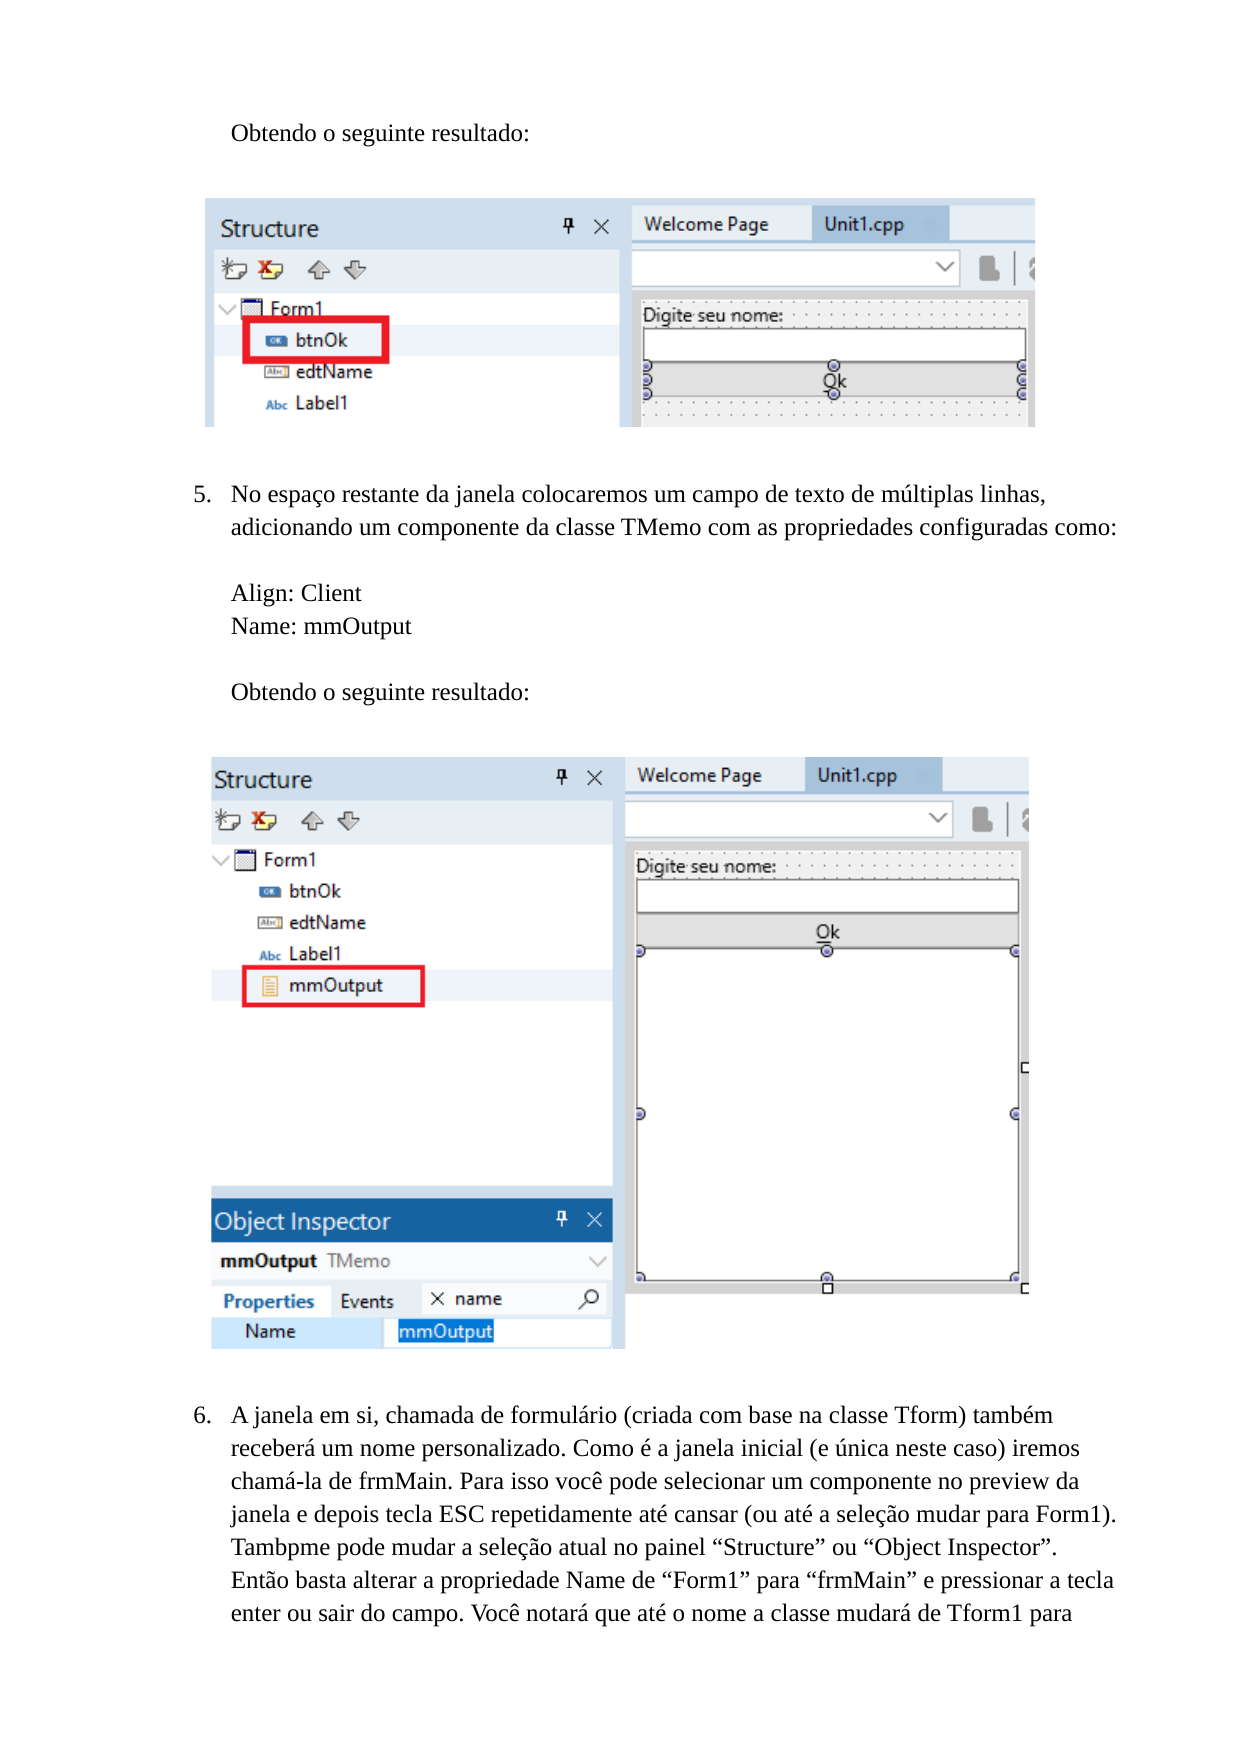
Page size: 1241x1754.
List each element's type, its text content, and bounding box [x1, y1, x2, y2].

list Obtendo o seguinte resultado: [193, 118, 1122, 180]
list No espaço restante da janela colocaremos um campo de texto de múltiplas linhas, adicionando um componente da classe TMemo com as propriedades configuradas como: Align: Client Name: mmOutput Obtendo o seguinte resultado: [193, 479, 1122, 739]
list A janela em si, chamada de formulário (criada com base na classe Tform) também receberá um nome personalizado. Como é a janela inicial (e única neste caso) iremos chamá-la de frmMain. Para isso você pode selecionar um componente no preview da janela e depois tecla ESC repetidamente até cansar (ou até a seleção mudar para Form1). Tambpme pode mudar a seleção atual no painel “Structure” ou “Object Inspector”. Então basta alterar a propriedade Name de “Form1” para “frmMain” e pressionar a tecla enter ou sair do campo. Você notará que até o nome a classe mudará de Tform1 para [193, 1400, 1122, 1627]
picture [205, 198, 1035, 427]
picture [211, 757, 1029, 1349]
